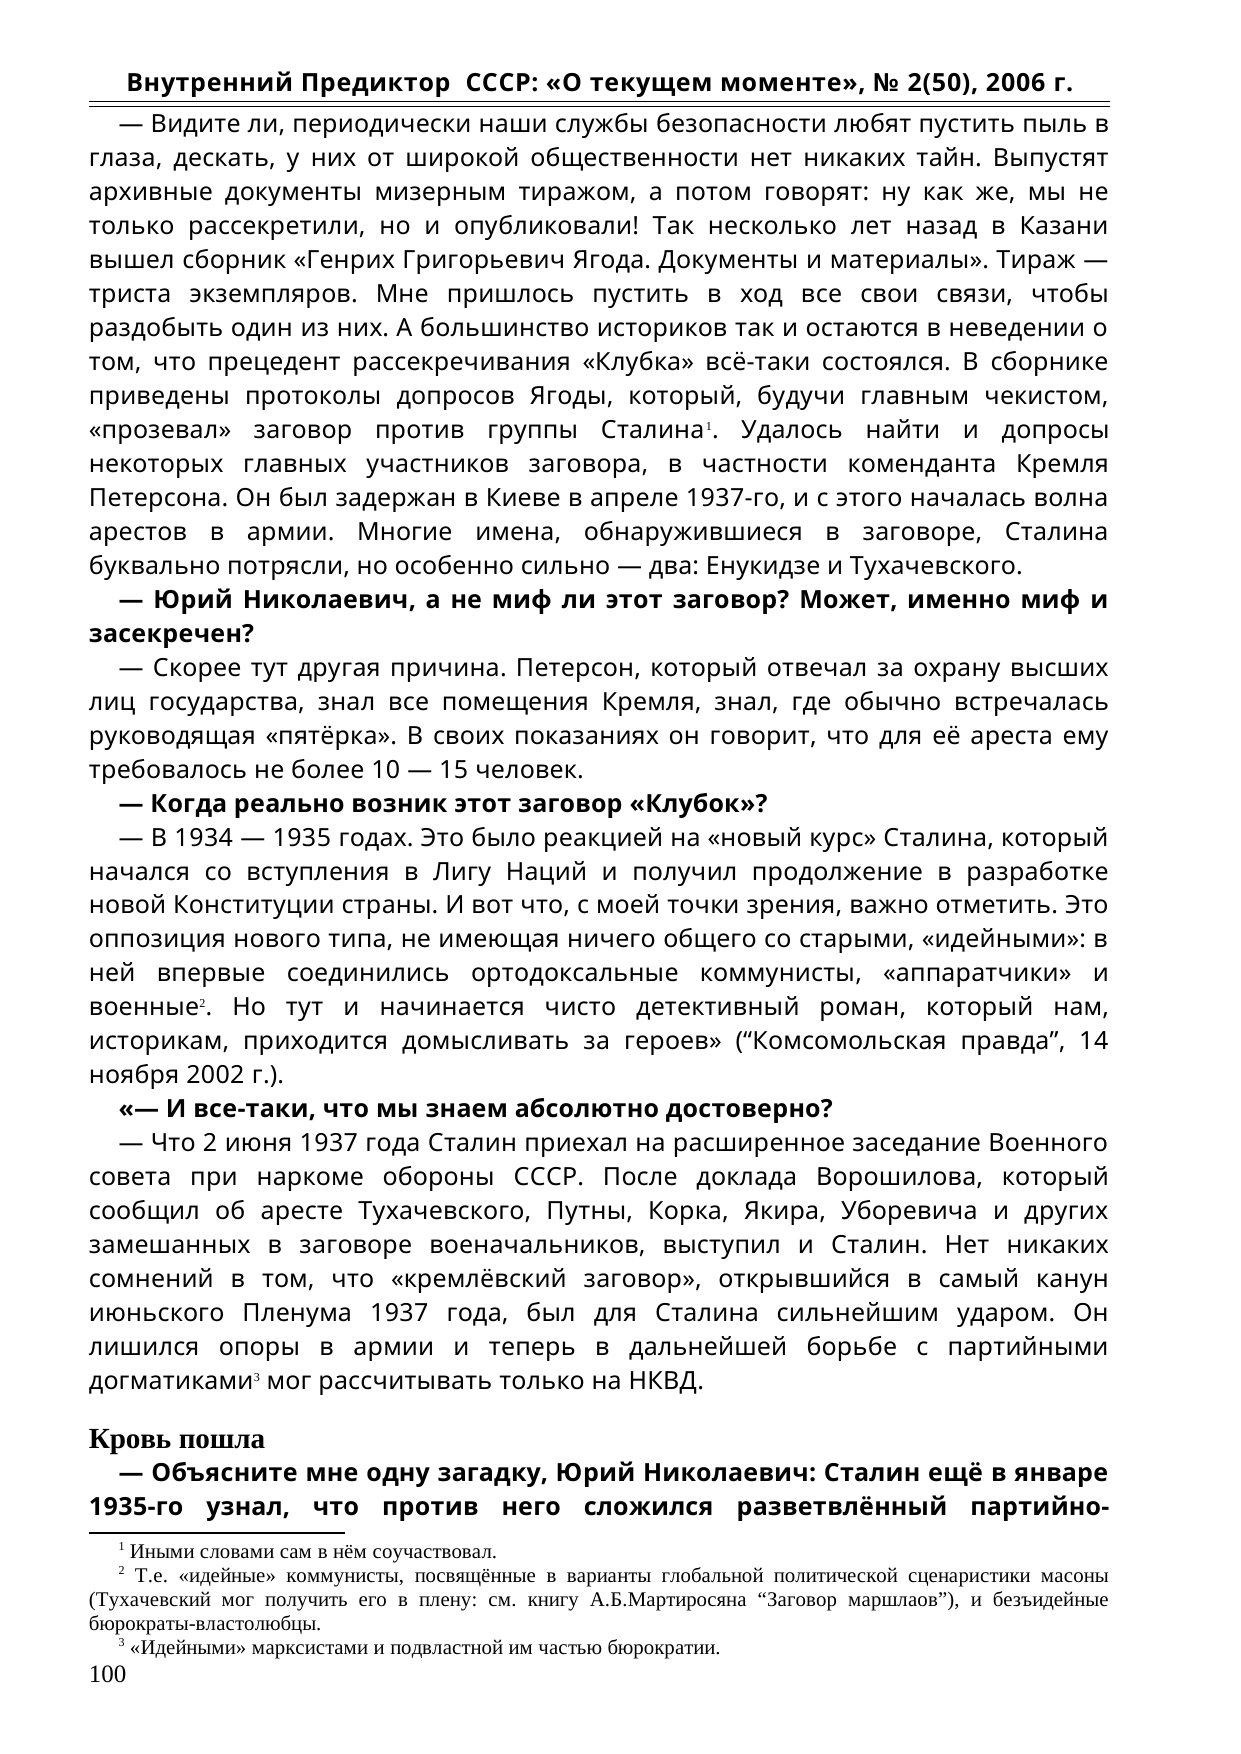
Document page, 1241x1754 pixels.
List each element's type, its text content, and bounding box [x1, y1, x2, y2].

text — Когда реально возник этот заговор «Клубок»? [89, 786, 1110, 819]
text — Объясните мне одну загадку, Юрий Николаевич: Сталин ещё в январе 1935-го узнал, что против него сложился разветвлённый партийно- [89, 1455, 1110, 1523]
text — В 1934 — 1935 годах. Это было реакцией на «новый курс» Сталина, который начался со вступления в Лигу Наций и получил продолжение в разработке новой Конституции страны. И вот что, с моей точки зрения, важно отметить. Это оппозиция нового типа, не имеющая ничего общего со старыми, «идейными»: в ней впервые соединились ортодоксальные коммунисты, «аппаратчики» и военные. Но тут и начинается чисто детективный роман, который нам, историкам, приходится домысливать за героев» (“Комсомольская правда”, 14 ноября 2002 г.). [89, 819, 1110, 1091]
text — Скорее тут другая причина. Петерсон, который отвечал за охрану высших лиц государства, знал все помещения Кремля, знал, где обычно встречалась руководящая «пятёрка». В своих показаниях он говорит, что для её ареста ему требовалось не более 10 — 15 человек. [89, 650, 1110, 786]
text — Видите ли, периодически наши службы безопасности любят пустить пыль в глаза, дескать, у них от широкой общественности нет никаких тайн. Выпустят архивные документы мизерным тиражом, а потом говорят: ну как же, мы не только рассекретили, но и опубликовали! Так несколько лет назад в Казани вышел сборник «Генрих Григорьевич Ягода. Документы и материалы». Тираж — триста экземпляров. Мне пришлось пустить в ход все свои связи, чтобы раздобыть один из них. А большинство историков так и остаются в неведении о том, что прецедент рассекречивания «Клубка» всё-таки состоялся. В сборнике приведены протоколы допросов Ягоды, который, будучи главным чекистом, «прозевал» заговор против группы Сталина. Удалось найти и допросы некоторых главных участников заговора, в частности коменданта Кремля Петерсона. Он был задержан в Киеве в апреле 1937-го, и с этого началась волна арестов в армии. Многие имена, обнаружившиеся в заговоре, Сталина буквально потрясли, но особенно сильно — два: Енукидзе и Тухачевского. [89, 107, 1110, 582]
text Кровь пошла [89, 1422, 1110, 1455]
text — Юрий Николаевич, а не миф ли этот заговор? Может, именно миф и засекречен? [89, 582, 1110, 650]
text Т.е. «идейные» коммунисты, посвящённые в варианты глобальной политической сценаристики масоны (Тухачевский мог получить его в плену: см. книгу А.Б.Мартиросяна “Заговор маршлаов”), и безъидейные бюрократы-властолюбцы. [89, 1563, 1110, 1635]
text Иными словами сам в нём соучаствовал. [89, 1539, 1110, 1563]
text — Что 2 июня 1937 года Сталин приехал на расширенное заседание Военного совета при наркоме обороны СССР. После доклада Ворошилова, который сообщил об аресте Тухачевского, Путны, Корка, Якира, Уборевича и других замешанных в заговоре военачальников, выступил и Сталин. Нет никаких сомнений в том, что «кремлёвский заговор», открывшийся в самый канун июньского Пленума 1937 года, был для Сталина сильнейшим ударом. Он лишился опоры в армии и теперь в дальнейшей борьбе с партийными догматиками мог рассчитывать только на НКВД. [89, 1125, 1110, 1397]
text «— И все-таки, что мы знаем абсолютно достоверно? [89, 1091, 1110, 1125]
text «Идейными» марксистами и подвластной им частью бюрократии. [89, 1635, 1110, 1659]
